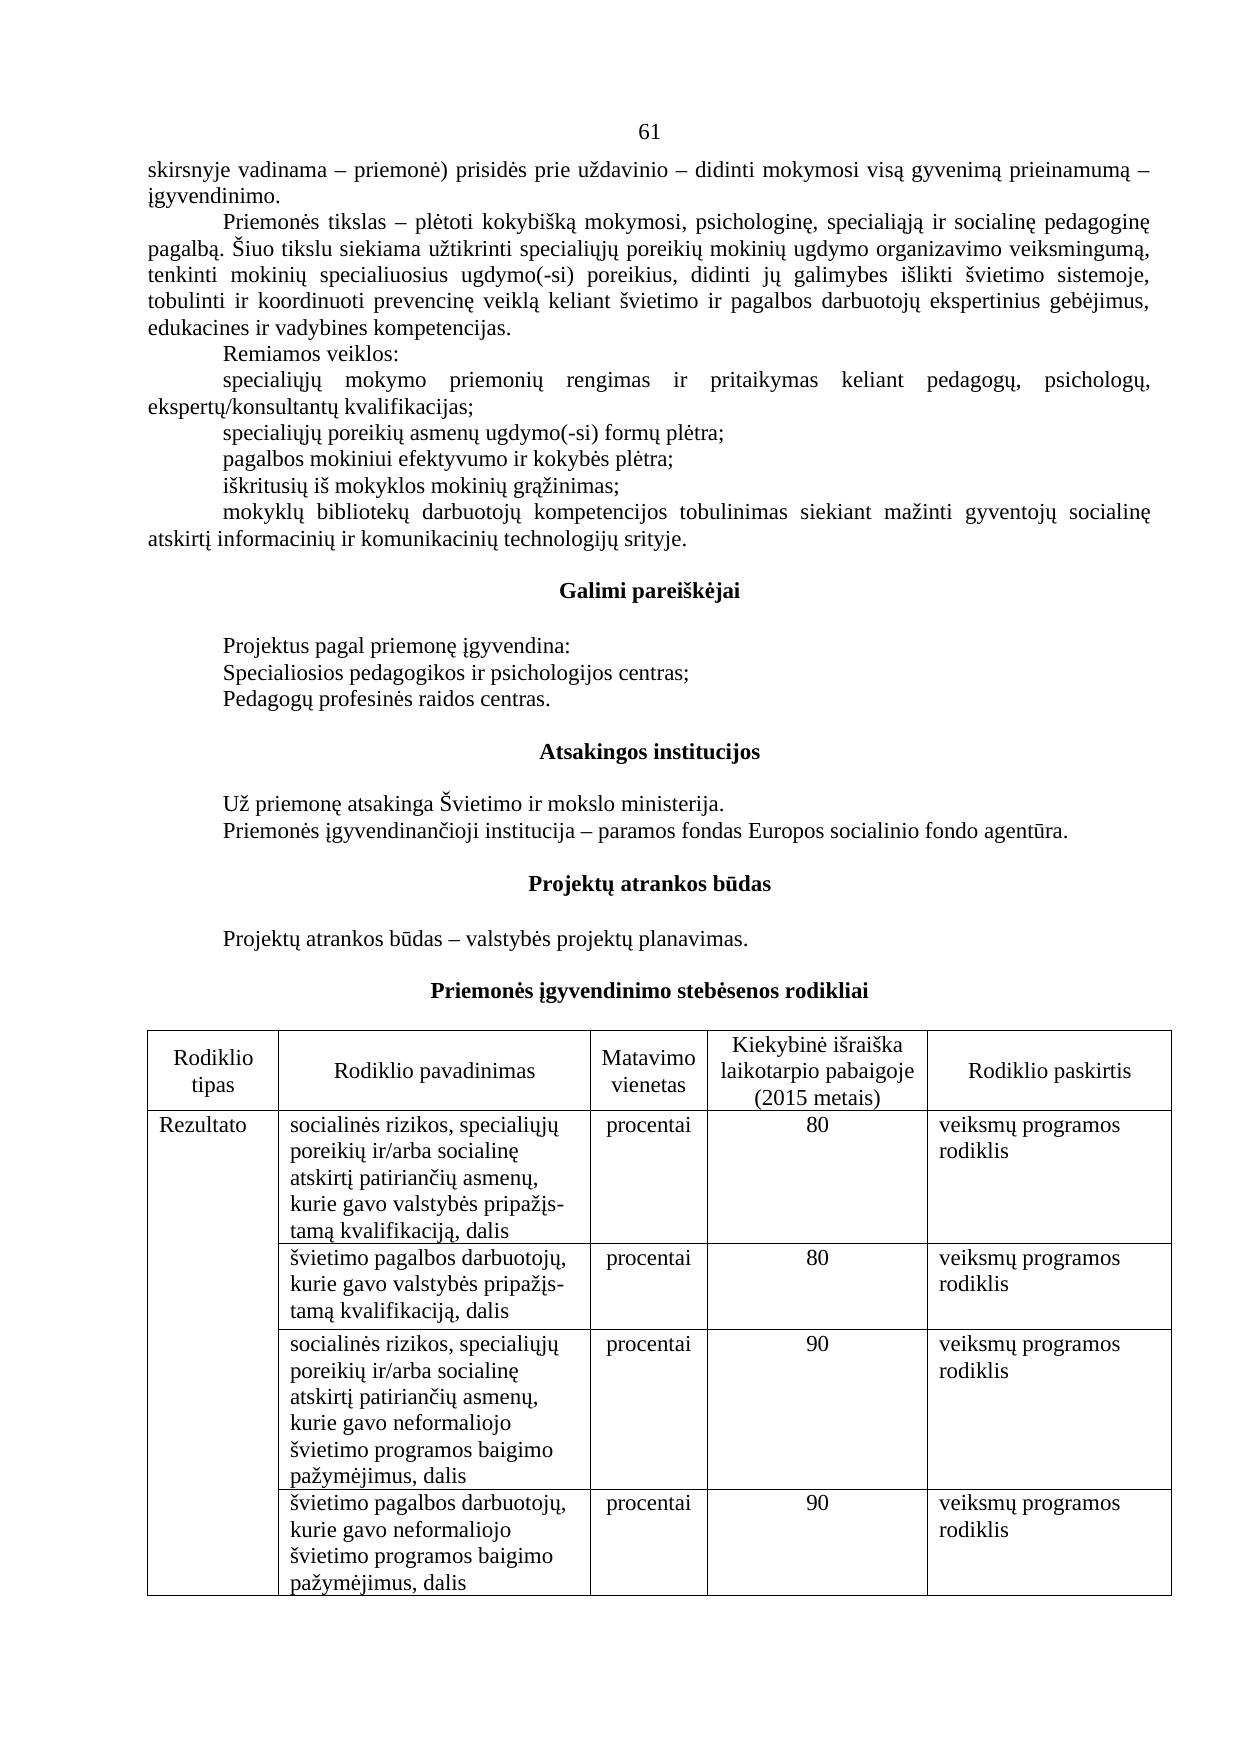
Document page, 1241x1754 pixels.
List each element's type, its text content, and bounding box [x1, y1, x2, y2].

text pagalbos mokiniui efektyvumo ir kokybės plėtra; [148, 446, 1152, 472]
table_cell procentai [591, 1490, 707, 1595]
table_cell socialinės rizikos, specialiųjų poreikių ir/arba socialinę atskirtį patiriančių asmenų, kurie gavo valstybės pripažįs­ta­mą kvalifikaciją, dalis [279, 1111, 590, 1243]
text Priemonės tikslas – plėtoti kokybišką mokymosi, psichologinę, specialiąją ir socialinę pedagoginę pagalbą. Šiuo tikslu siekiama užtikrinti specialiųjų poreikių mokinių ugdymo organizavimo veiksmingumą, tenkinti mokinių specialiuosius ugdymo(-si) poreikius, didinti jų galimybes išlikti švietimo sistemoje, tobulinti ir koordinuoti prevencinę veiklą keliant švietimo ir pagalbos darbuotojų ekspertinius gebėjimus, edukacines ir vadybines kompetencijas. [148, 208, 1152, 340]
table_cell veiksmų programos rodiklis [928, 1111, 1171, 1243]
table_cell procentai [591, 1111, 707, 1243]
text Projektus pagal priemonę įgyvendina: [148, 632, 1152, 659]
text Pedagogų profesinės raidos centras. [148, 685, 1152, 711]
table_cell veiksmų programos rodiklis [928, 1490, 1171, 1595]
text mokyklų bibliotekų darbuotojų kompetencijos tobulinimas siekiant mažinti gyventojų socialinę atskirtį informacinių ir komunikacinių technologijų srityje. [148, 498, 1152, 551]
text Atsakingos institucijos [148, 738, 1152, 764]
table_cell 90 [708, 1330, 927, 1488]
table_header Rodiklio tipas [148, 1031, 278, 1110]
text Už priemonę atsakinga Švietimo ir mokslo ministerija. [148, 791, 1152, 817]
table_cell 90 [708, 1490, 927, 1595]
text Priemonės įgyvendinimo stebėsenos rodikliai [148, 977, 1152, 1004]
table_cell veiksmų programos rodiklis [928, 1330, 1171, 1488]
table_header Matavimo vienetas [591, 1031, 707, 1110]
table_header Rodiklio paskirtis [928, 1031, 1171, 1110]
table_cell švietimo pagalbos darbuotojų, kurie gavo neformaliojo švietimo programos baigimo pažymėjimus, dalis [279, 1490, 590, 1595]
text Projektų atrankos būdas – valstybės projektų planavimas. [185, 925, 1152, 951]
table_cell 80 [708, 1111, 927, 1243]
text Projektų atrankos būdas [148, 869, 1152, 896]
table_cell Rezultato [148, 1111, 278, 1595]
text Priemonės įgyvendinančioji institucija – paramos fondas Europos socialinio fondo agentūra. [148, 817, 1152, 843]
text Specialiosios pedagogikos ir psichologijos centras; [148, 659, 1152, 685]
text skirsnyje vadinama – priemonė) prisidės prie uždavinio – didinti mokymosi visą gyvenimą prieinamumą –įgyvendinimo. [148, 156, 1152, 208]
text iškritusių iš mokyklos mokinių grąžinimas; [148, 472, 1152, 498]
table_cell švietimo pagalbos darbuotojų, kurie gavo valstybės pripažįs­ta­mą kvalifikaciją, dalis [279, 1244, 590, 1329]
table_cell 80 [708, 1244, 927, 1329]
text specialiųjų mokymo priemonių rengimas ir pritaikymas keliant pedagogų, psichologų, ekspertų/konsultantų kvalifikacijas; [148, 366, 1152, 419]
table_cell procentai [591, 1330, 707, 1488]
text Remiamos veiklos: [148, 340, 1152, 366]
table_cell procentai [591, 1244, 707, 1329]
table_cell veiksmų programos rodiklis [928, 1244, 1171, 1329]
table_cell socialinės rizikos, specialiųjų poreikių ir/arba socialinę atskirtį patiriančių asmenų, kurie gavo neformaliojo švietimo programos baigimo pažymėjimus, dalis [279, 1330, 590, 1488]
text Galimi pareiškėjai [148, 577, 1152, 604]
table_header Kiekybinė išraiška laikotarpio pabaigoje (2015 metais) [708, 1031, 927, 1110]
text specialiųjų poreikių asmenų ugdymo(-si) formų plėtra; [148, 419, 1152, 446]
table_header Rodiklio pavadinimas [279, 1031, 590, 1110]
